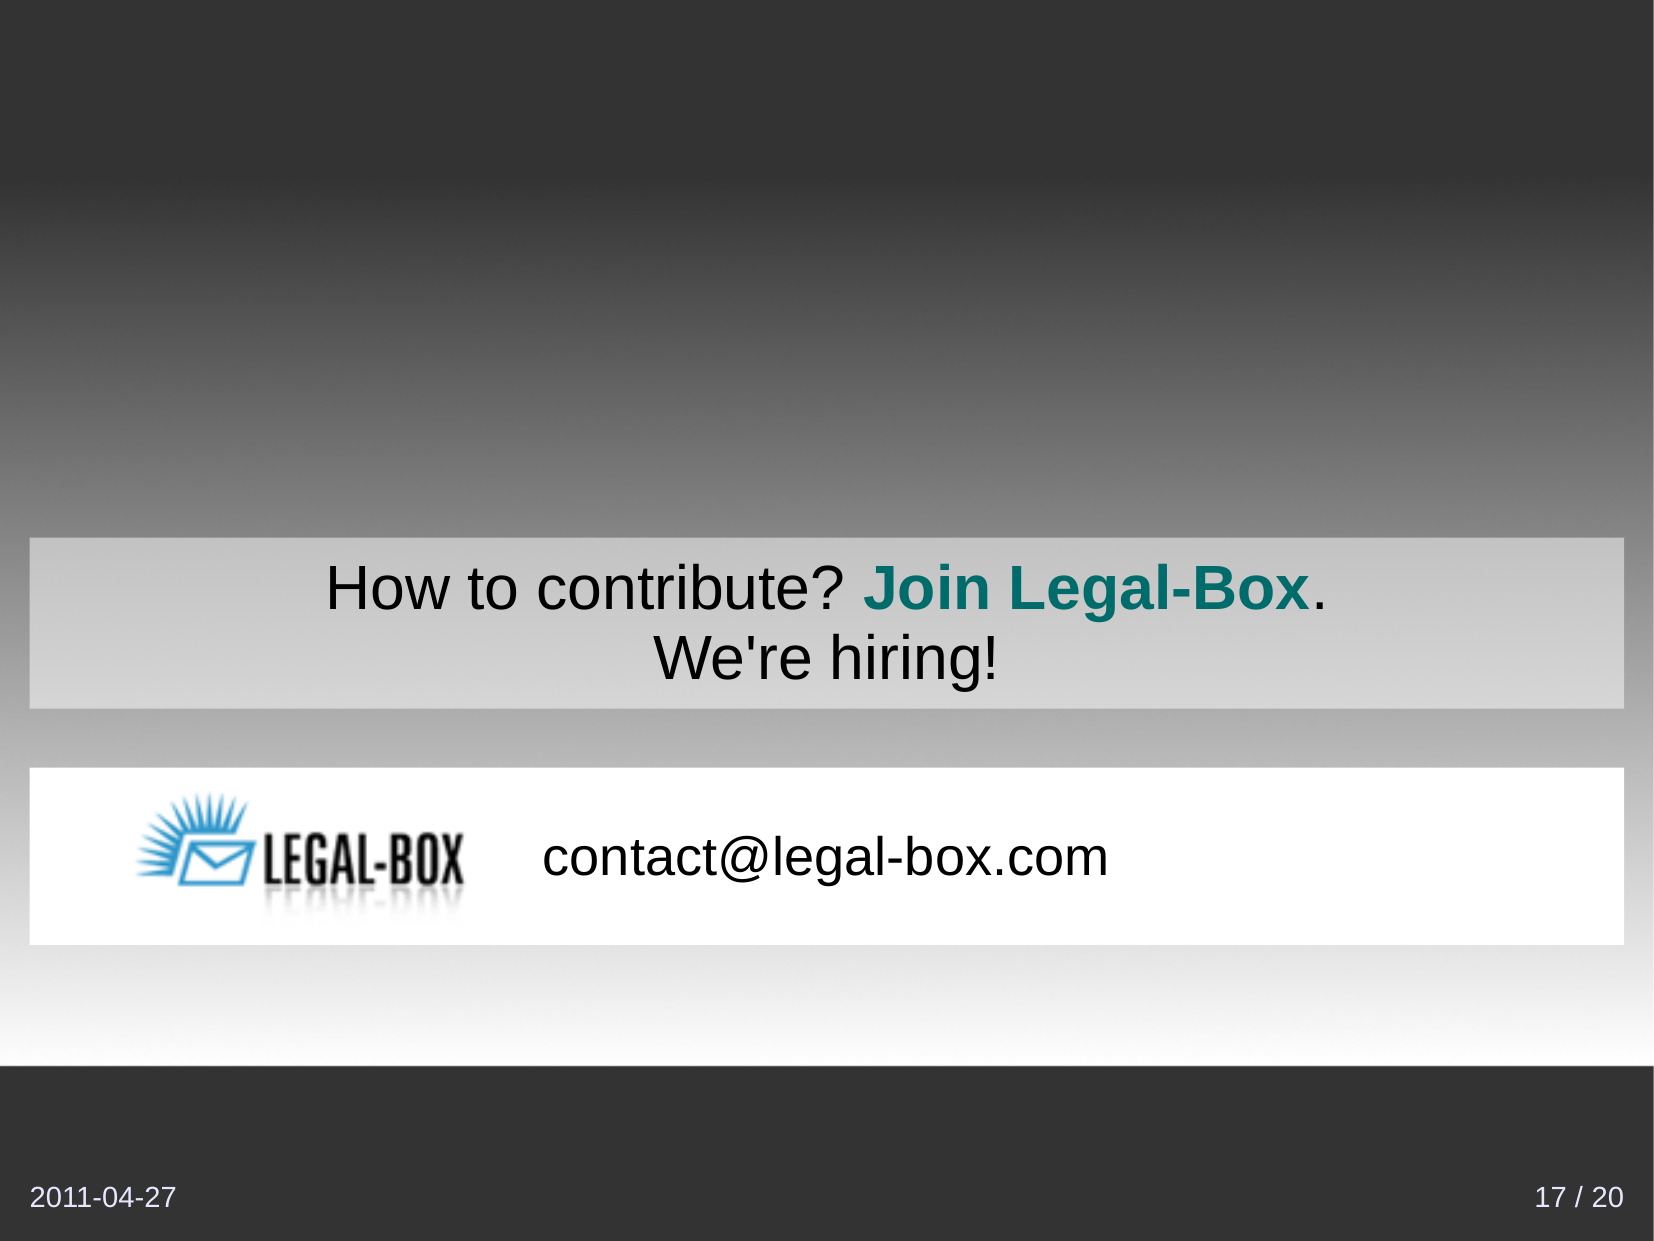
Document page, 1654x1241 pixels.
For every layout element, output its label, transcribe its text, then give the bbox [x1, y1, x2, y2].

picture [0, 0, 1654, 1241]
title How to contribute? Join Legal-Box. We're hiring! [29, 537, 1625, 709]
subtitle contact@legal-box.com [29, 767, 1625, 945]
